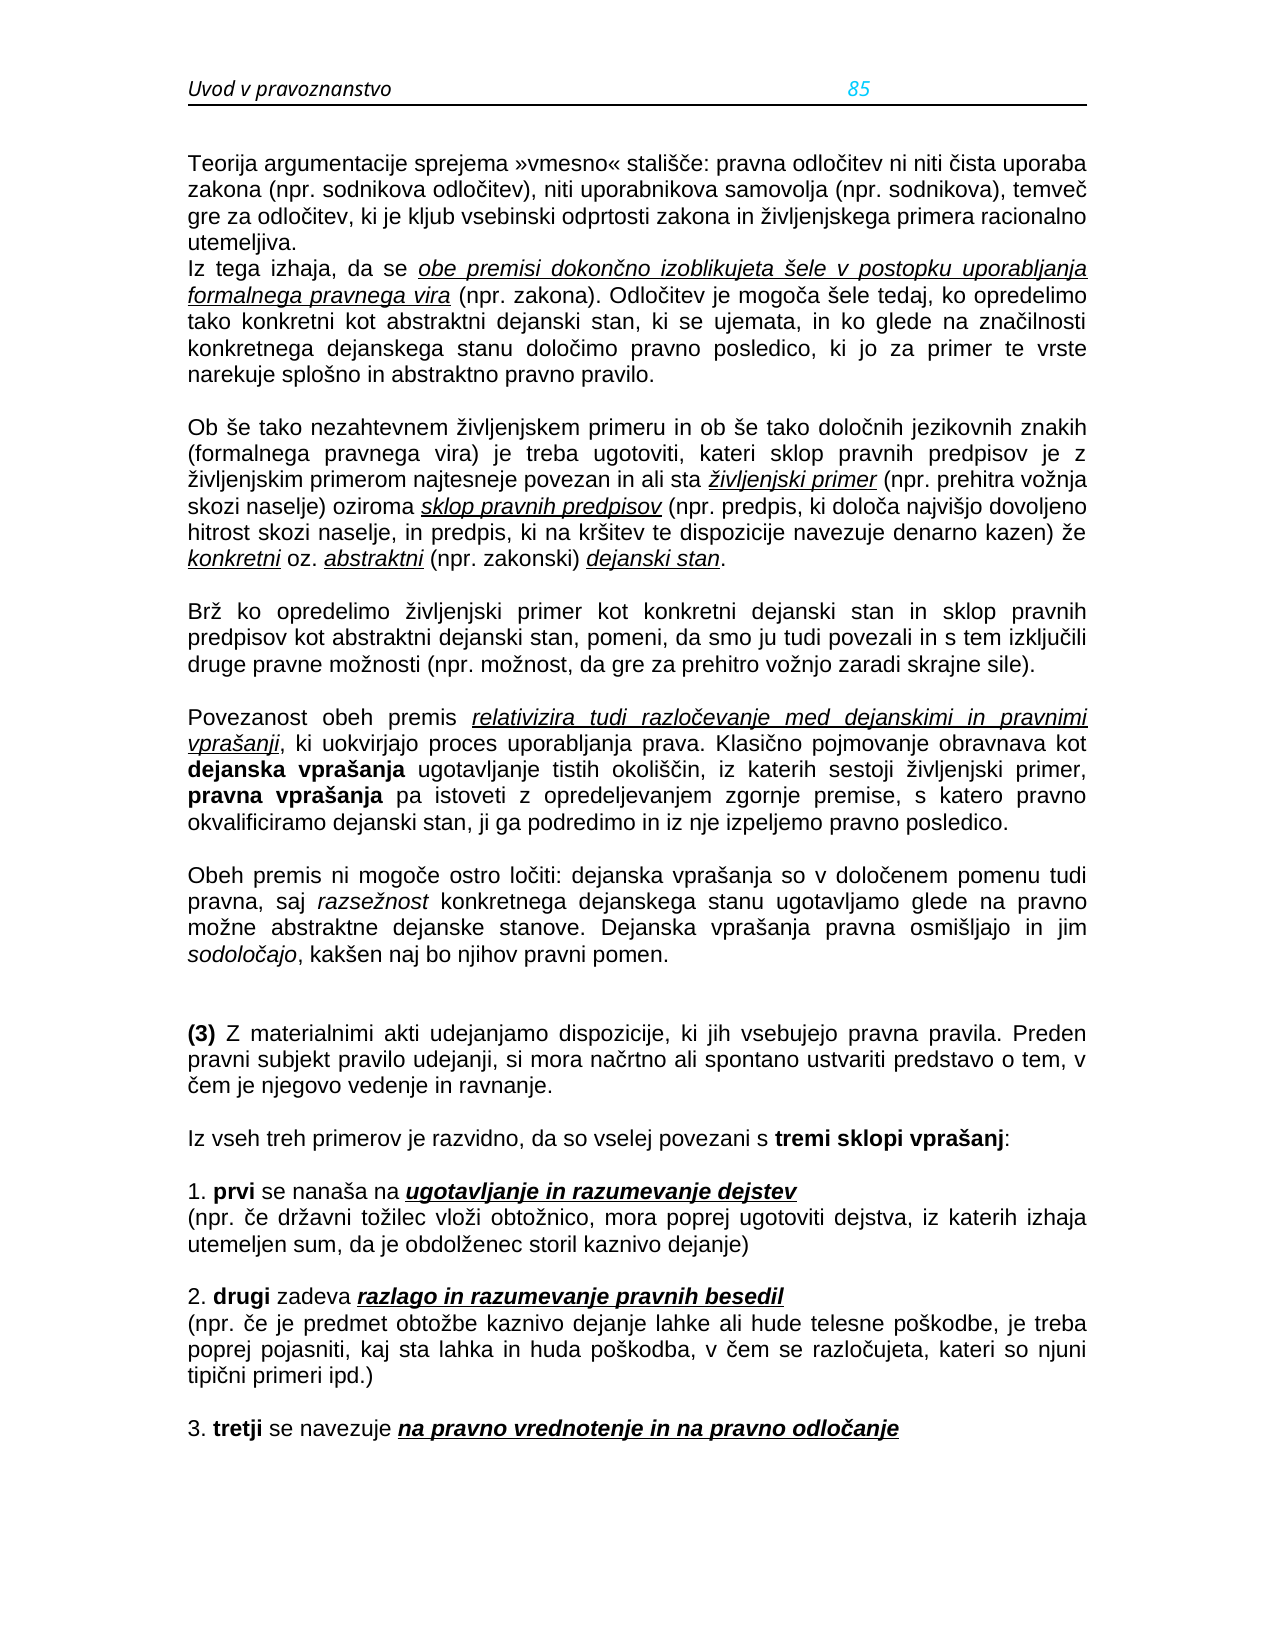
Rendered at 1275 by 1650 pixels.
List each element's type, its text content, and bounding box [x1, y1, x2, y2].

text Obeh premis ni mogoče ostro ločiti: dejanska vprašanja so v določenem pomenu tudi pravna, saj razsežnost konkretnega dejanskega stanu ugotavljamo glede na pravno možne abstraktne dejanske stanove. Dejanska vprašanja pravna osmišljajo in jim sodoločajo, kakšen naj bo njihov pravni pomen. [187, 862, 1087, 967]
text (3) Z materialnimi akti udejanjamo dispozicije, ki jih vsebujejo pravna pravila. Preden pravni subjekt pravilo udejanji, si mora načrtno ali spontano ustvariti predstavo o tem, v čem je njegovo vedenje in ravnanje. [187, 1020, 1087, 1099]
text (npr. če je predmet obtožbe kaznivo dejanje lahke ali hude telesne poškodbe, je treba poprej pojasniti, kaj sta lahka in huda poškodba, v čem se razločujeta, kateri so njuni tipični primeri ipd.) [187, 1309, 1087, 1389]
text Brž ko opredelimo življenjski primer kot konkretni dejanski stan in sklop pravnih predpisov kot abstraktni dejanski stan, pomeni, da smo ju tudi povezali in s tem izključili druge pravne možnosti (npr. možnost, da gre za prehitro vožnjo zaradi skrajne sile). [187, 598, 1087, 677]
text Ob še tako nezahtevnem življenjskem primeru in ob še tako določnih jezikovnih znakih (formalnega pravnega vira) je treba ugotoviti, kateri sklop pravnih predpisov je z življenjskim primerom najtesneje povezan in ali sta življenjski primer (npr. prehitra vožnja skozi naselje) oziroma sklop pravnih predpisov (npr. predpis, ki določa najvišjo dovoljeno hitrost skozi naselje, in predpis, ki na kršitev te dispozicije navezuje denarno kazen) že konkretni oz. abstraktni (npr. zakonski) dejanski stan. [187, 413, 1087, 572]
text Teorija argumentacije sprejema »vmesno« stališče: pravna odločitev ni niti čista uporaba zakona (npr. sodnikova odločitev), niti uporabnikova samovolja (npr. sodnikova), temveč gre za odločitev, ki je kljub vsebinski odprtosti zakona in življenjskega primera racionalno utemeljiva. [187, 150, 1087, 255]
text Iz vseh treh primerov je razvidno, da so vselej povezani s tremi sklopi vprašanj: [187, 1125, 1087, 1151]
text Iz tega izhaja, da se obe premisi dokončno izoblikujeta šele v postopku uporabljanja formalnega pravnega vira (npr. zakona). Odločitev je mogoča šele tedaj, ko opredelimo tako konkretni kot abstraktni dejanski stan, ki se ujemata, in ko glede na značilnosti konkretnega dejanskega stanu določimo pravno posledico, ki jo za primer te vrste narekuje splošno in abstraktno pravno pravilo. [187, 255, 1087, 387]
text 3. tretji se navezuje na pravno vrednotenje in na pravno odločanje [187, 1415, 1087, 1441]
text 1. prvi se nanaša na ugotavljanje in razumevanje dejstev [187, 1178, 1087, 1204]
text Povezanost obeh premis relativizira tudi razločevanje med dejanskimi in pravnimi vprašanji, ki uokvirjajo proces uporabljanja prava. Klasično pojmovanje obravnava kot dejanska vprašanja ugotavljanje tistih okoliščin, iz katerih sestoji življenjski primer, pravna vprašanja pa istoveti z opredeljevanjem zgornje premise, s katero pravno okvalificiramo dejanski stan, ji ga podredimo in iz nje izpeljemo pravno posledico. [187, 703, 1087, 835]
text 2. drugi zadeva razlago in razumevanje pravnih besedil [187, 1283, 1087, 1309]
text (npr. če državni tožilec vloži obtožnico, mora poprej ugotoviti dejstva, iz katerih izhaja utemeljen sum, da je obdolženec storil kaznivo dejanje) [187, 1204, 1087, 1257]
